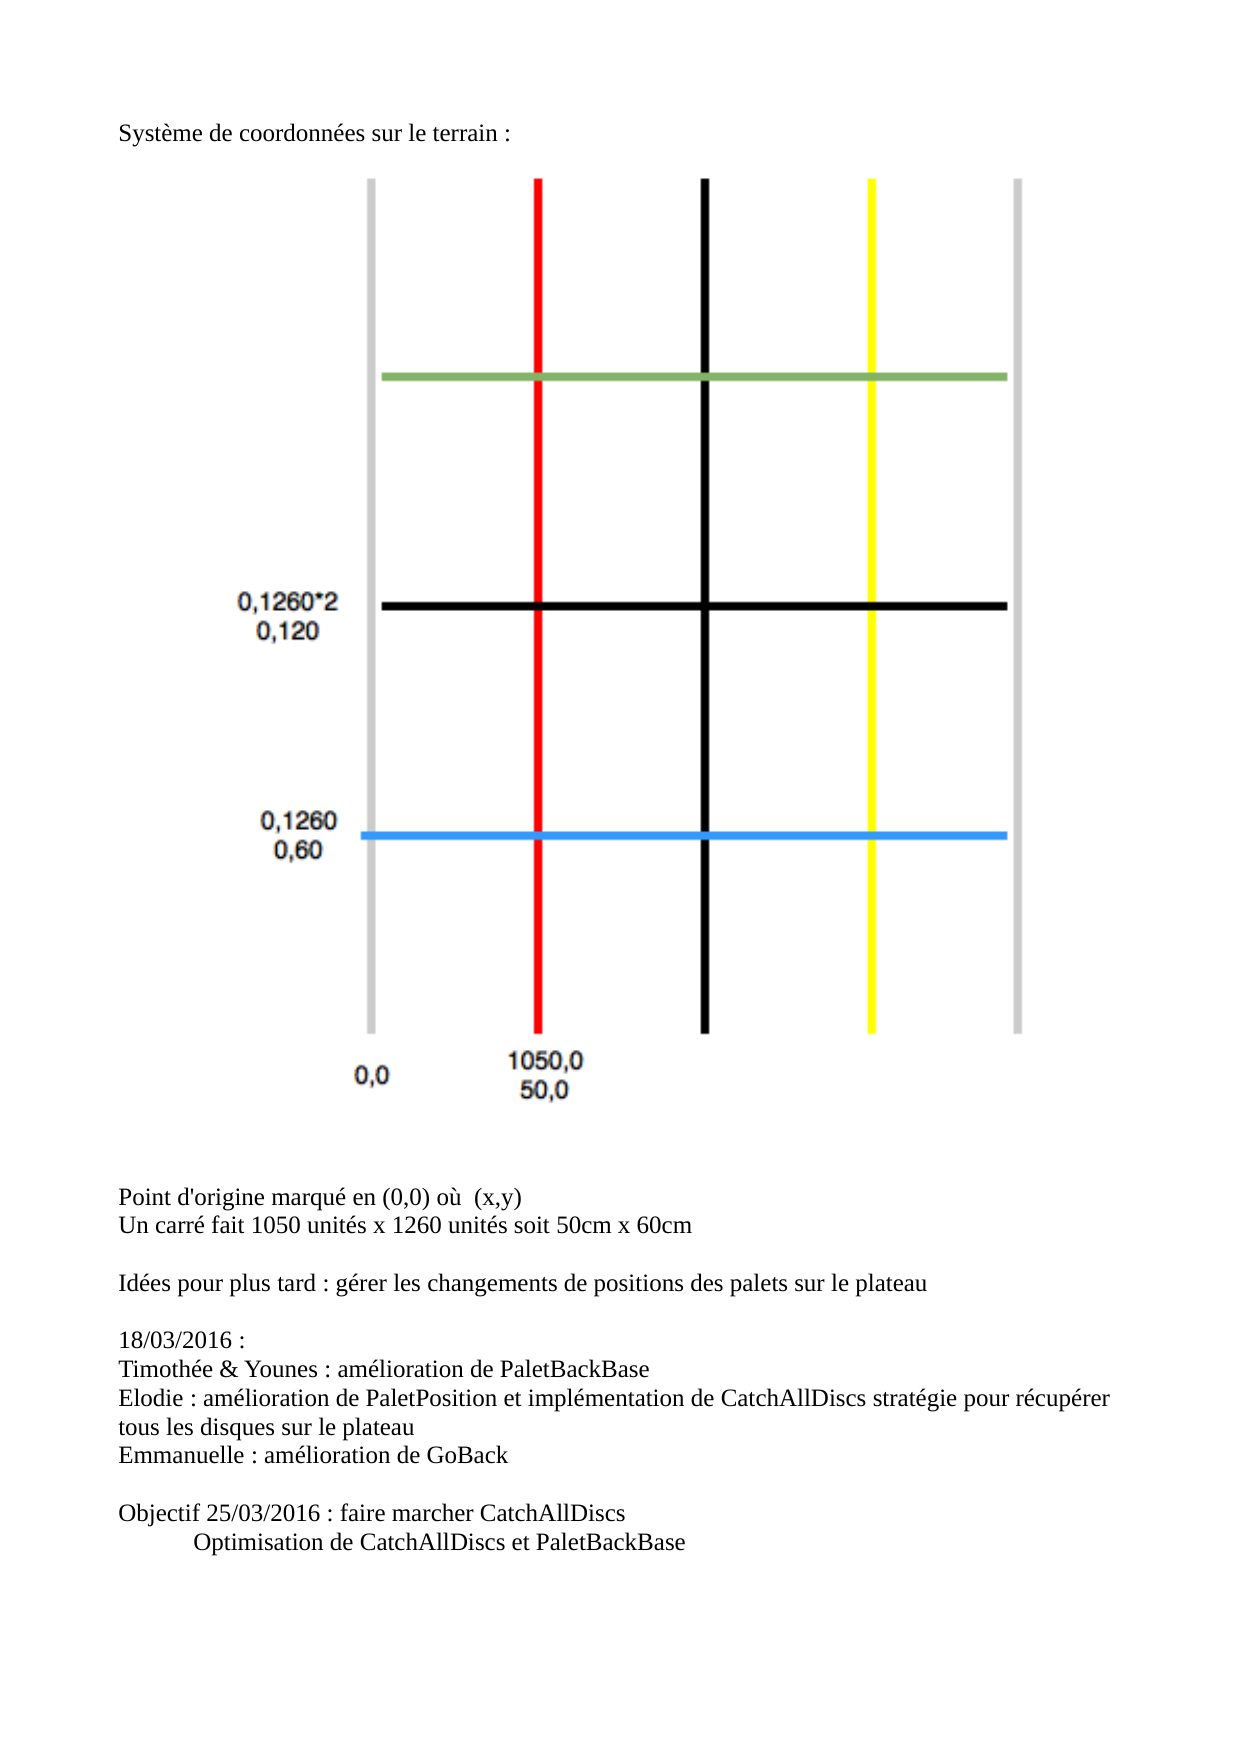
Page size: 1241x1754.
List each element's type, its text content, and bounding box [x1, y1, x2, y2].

text Elodie : amélioration de PaletPosition et implémentation de CatchAllDiscs stratégie pour récupérer tous les disques sur le plateau [118, 1383, 1122, 1441]
text Timothée & Younes : amélioration de PaletBackBase [118, 1354, 1122, 1383]
text Point d'origine marqué en (0,0) où (x,y) [118, 1182, 1122, 1211]
text 18/03/2016 : [118, 1326, 1122, 1354]
text Idées pour plus tard : gérer les changements de positions des palets sur le plateau [118, 1268, 1122, 1297]
text Un carré fait 1050 unités x 1260 unités soit 50cm x 60cm [118, 1211, 1122, 1239]
text Emmanuelle : amélioration de GoBack [118, 1441, 1122, 1469]
text Objectif 25/03/2016 : faire marcher CatchAllDiscs [118, 1498, 1122, 1527]
picture [205, 175, 1035, 1122]
text Système de coordonnées sur le terrain : [118, 118, 1122, 147]
text Optimisation de CatchAllDiscs et PaletBackBase [118, 1527, 1122, 1556]
